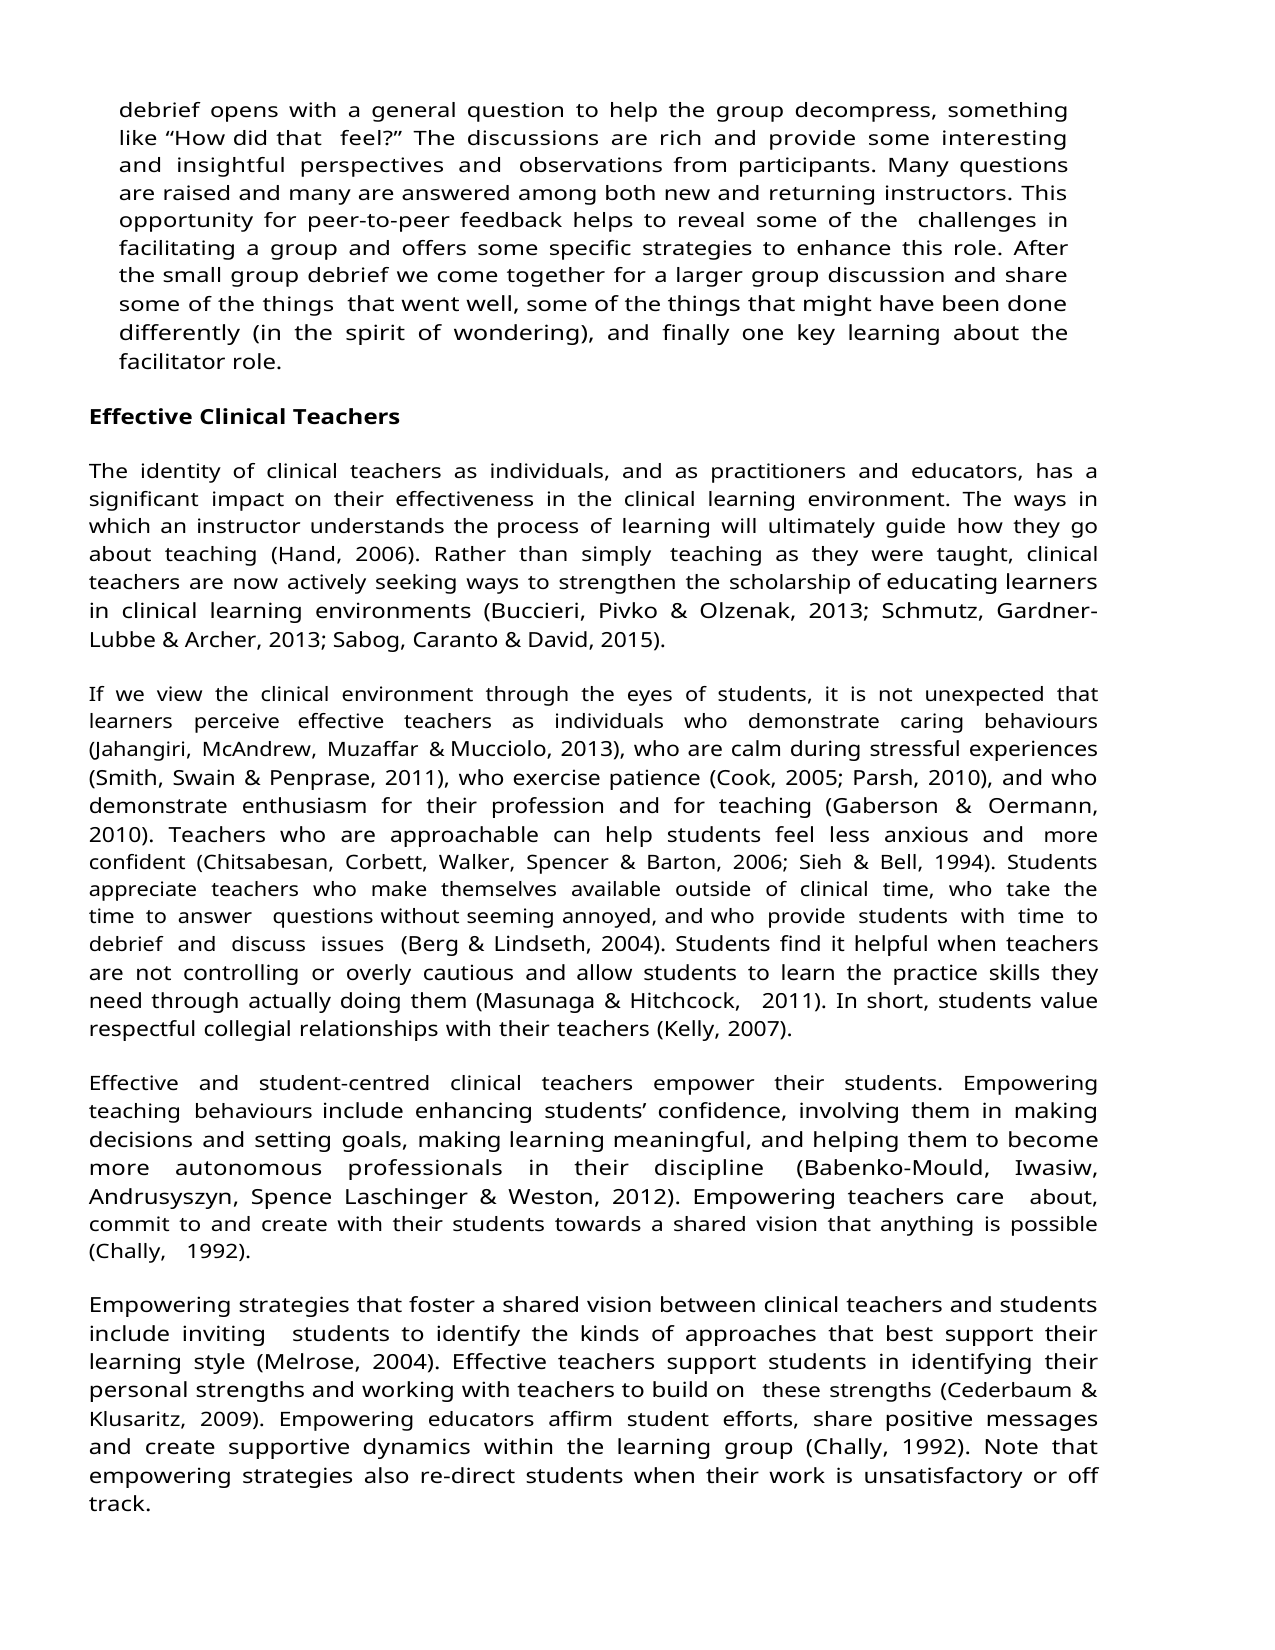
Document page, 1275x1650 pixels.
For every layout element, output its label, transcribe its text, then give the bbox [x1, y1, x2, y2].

text Eﬀective and student-centred clinical teachers empower their students. Empowering teaching behaviours include enhancing students’ conﬁdence, involving them in making decisions and setting goals, making learning meaningful, and helping them to become more autonomous professionals in their discipline (Babenko-Mould, Iwasiw, Andrusyszyn, Spence Laschinger & Weston, 2012). Empowering teachers care about, commit to and create with their students towards a shared vision that anything is possible (Chally, 1992). [88, 1069, 1098, 1264]
text If we view the clinical environment through the eyes of students, it is not unexpected that learners perceive eﬀective teachers as individuals who demonstrate caring behaviours (Jahangiri, McAndrew, Muzaﬀar & Mucciolo, 2013), who are calm during stressful experiences (Smith, Swain & Penprase, 2011), who exercise patience (Cook, 2005; Parsh, 2010), and who demonstrate enthusiasm for their profession and for teaching (Gaberson & Oermann, 2010). Teachers who are approachable can help students feel less anxious and more conﬁdent (Chitsabesan, Corbett, Walker, Spencer & Barton, 2006; Sieh & Bell, 1994). Students appreciate teachers who make themselves available outside of clinical time, who take the time to answer questions without seeming annoyed, and who provide students with time to debrief and discuss issues (Berg & Lindseth, 2004). Students ﬁnd it helpful when teachers are not controlling or overly cautious and allow students to learn the practice skills they need through actually doing them (Masunaga & Hitchcock, 2011). In short, students value respectful collegial relationships with their teachers (Kelly, 2007). [88, 681, 1098, 1043]
text Eﬀective Clinical Teachers [88, 402, 1110, 430]
subtitle Empowering strategies that foster a shared vision between clinical teachers and students include inviting students to identify the kinds of approaches that best support their learning style (Melrose, 2004). Eﬀective teachers support students in identifying their personal strengths and working with teachers to build on these strengths (Cederbaum & Klusaritz, 2009). Empowering educators aﬃrm student eﬀorts, share positive messages and create supportive dynamics within the learning group (Chally, 1992). Note that empowering strategies also re-direct students when their work is unsatisfactory or oﬀ track. [88, 1290, 1098, 1518]
text debrief opens with a general question to help the group decompress, something like “How did that feel?” The discussions are rich and provide some interesting and insightful perspectives and observations from participants. Many questions are raised and many are answered among both new and returning instructors. This opportunity for peer-to-peer feedback helps to reveal some of the challenges in facilitating a group and oﬀers some speciﬁc strategies to enhance this role. After the small group debrief we come together for a larger group discussion and share some of the things that went well, some of the things that might have been done diﬀerently (in the spirit of wondering), and ﬁnally one key learning about the facilitator role. [119, 97, 1068, 375]
text The identity of clinical teachers as individuals, and as practitioners and educators, has a signiﬁcant impact on their eﬀectiveness in the clinical learning environment. The ways in which an instructor understands the process of learning will ultimately guide how they go about teaching (Hand, 2006). Rather than simply teaching as they were taught, clinical teachers are now actively seeking ways to strengthen the scholarship of educating learners in clinical learning environments (Buccieri, Pivko & Olzenak, 2013; Schmutz, Gardner- Lubbe & Archer, 2013; Sabog, Caranto & David, 2015). [88, 457, 1098, 654]
